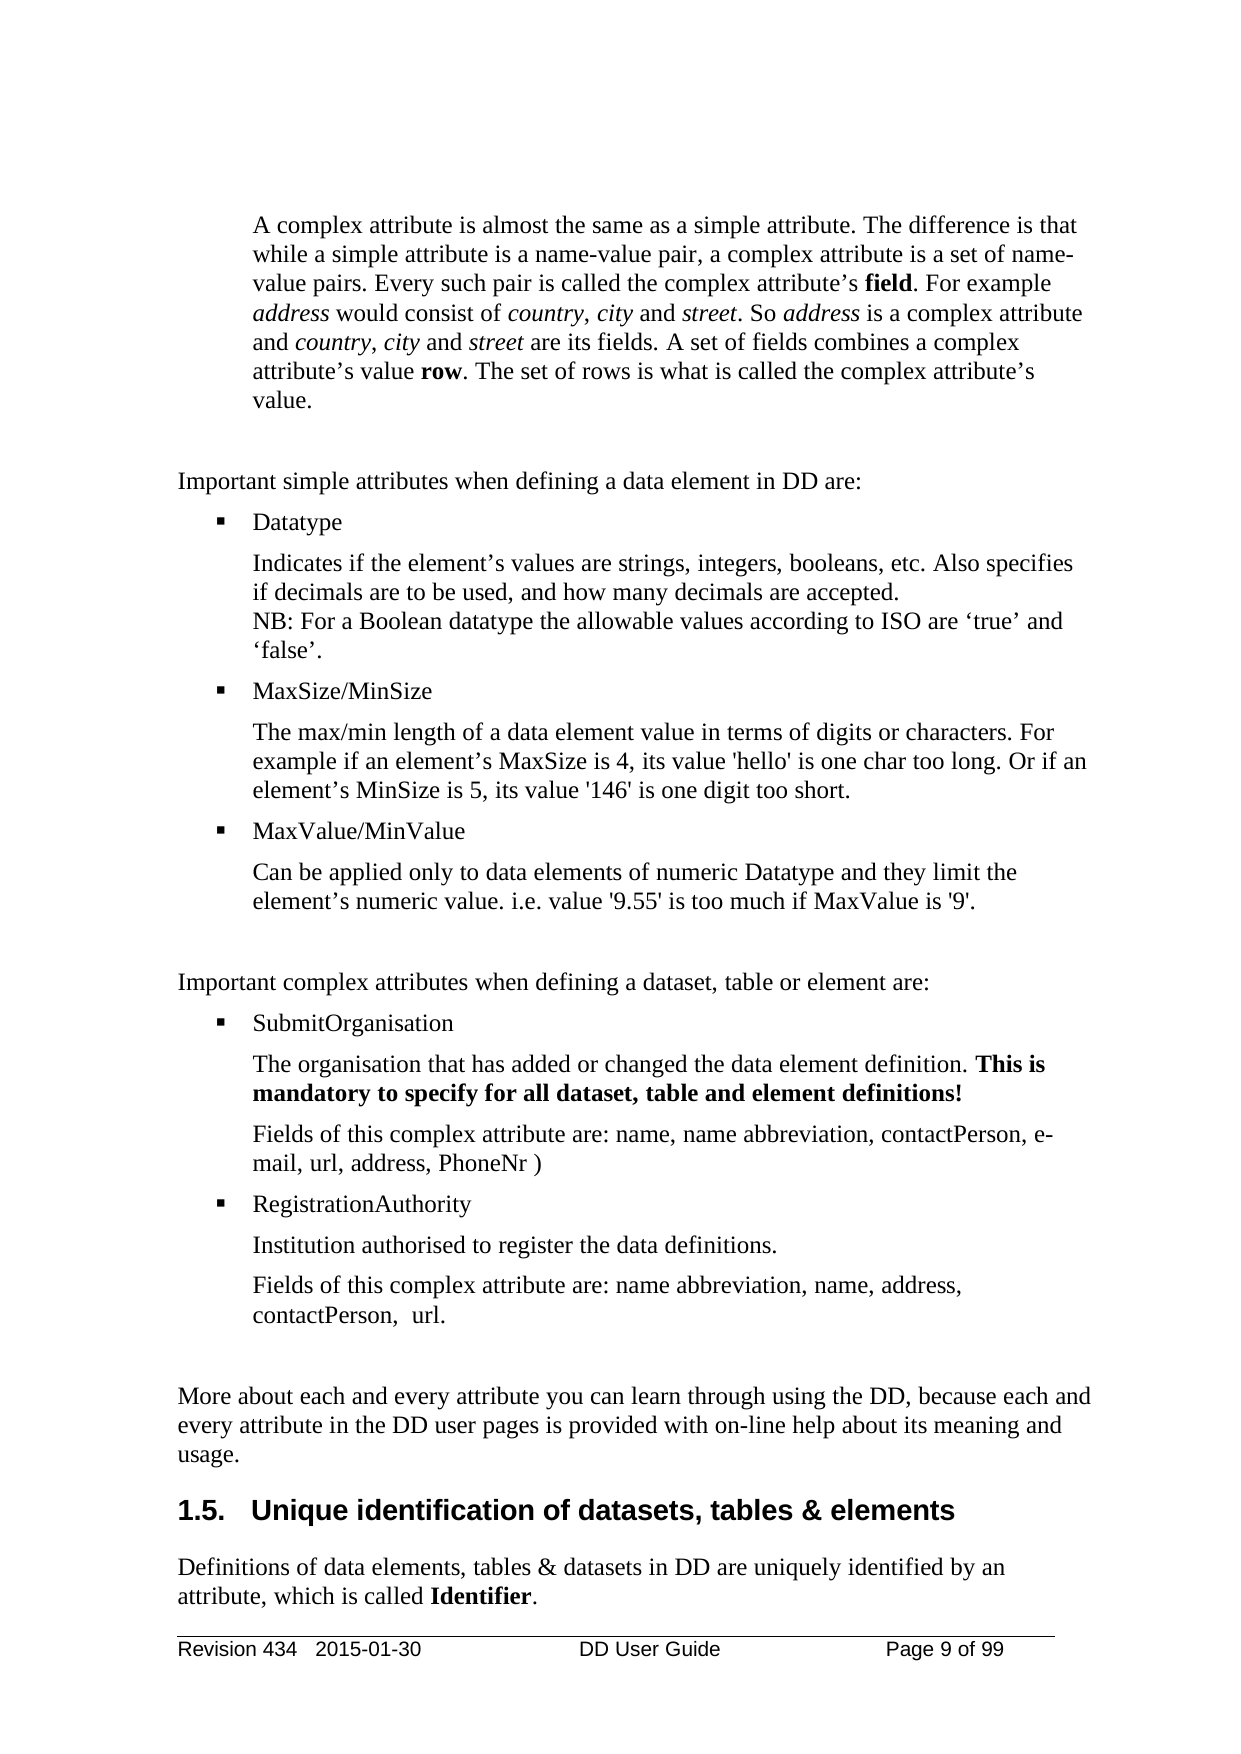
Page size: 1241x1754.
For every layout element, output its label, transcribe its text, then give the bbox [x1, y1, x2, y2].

subtitle Unique identification of datasets, tables & elements [177, 1493, 1092, 1527]
text Fields of this complex attribute are: name abbreviation, name, address, contactPerson, url. [252, 1270, 1092, 1328]
text Institution authorised to register the data definitions. [252, 1229, 1092, 1259]
text Fields of this complex attribute are: name, name abbreviation, contactPerson, e-mail, url, address, PhoneNr ) [252, 1119, 1092, 1177]
text A complex attribute is almost the same as a simple attribute. The difference is that while a simple attribute is a name-value pair, a complex attribute is a set of name-value pairs. Every such pair is called the complex attribute’s field. For example address would consist of country, city and street. So address is a complex attribute and country, city and street are its fields. A set of fields combines a complex attribute’s value row. The set of rows is what is called the complex attribute’s value. [252, 210, 1092, 414]
text Can be applied only to data elements of numeric Datatype and they limit the element’s numeric value. i.e. value '9.55' is too much if MaxValue is '9'. [252, 857, 1092, 915]
list Datatype [215, 507, 1092, 536]
text The max/min length of a data element value in terms of digits or characters. For example if an element’s MaxSize is 4, its value 'hello' is one char too long. Or if an element’s MinSize is 5, its value '146' is one digit too short. [252, 717, 1092, 804]
text Important simple attributes when defining a data element in DD are: [177, 466, 1092, 495]
text Definitions of data elements, tables & datasets in DD are uniquely identified by an attribute, which is called Identifier. [177, 1551, 1092, 1609]
text More about each and every attribute you can learn through using the DD, because each and every attribute in the DD user pages is provided with on-line help about its meaning and usage. [177, 1381, 1092, 1468]
list SubmitOrganisation [215, 1008, 1092, 1037]
text Indicates if the element’s values are strings, integers, booleans, etc. Also specifies if decimals are to be used, and how many decimals are accepted. NB: For a Boolean datatype the allowable values according to ISO are ‘true’ and ‘false’. [252, 548, 1092, 664]
list RegistrationAuthority [215, 1189, 1092, 1218]
text The organisation that has added or changed the data element definition. This is mandatory to specify for all dataset, table and element definitions! [252, 1049, 1092, 1107]
list MaxSize/MinSize [215, 676, 1092, 705]
text Important complex attributes when defining a dataset, table or element are: [177, 967, 1092, 996]
list MaxValue/MinValue [215, 816, 1092, 845]
